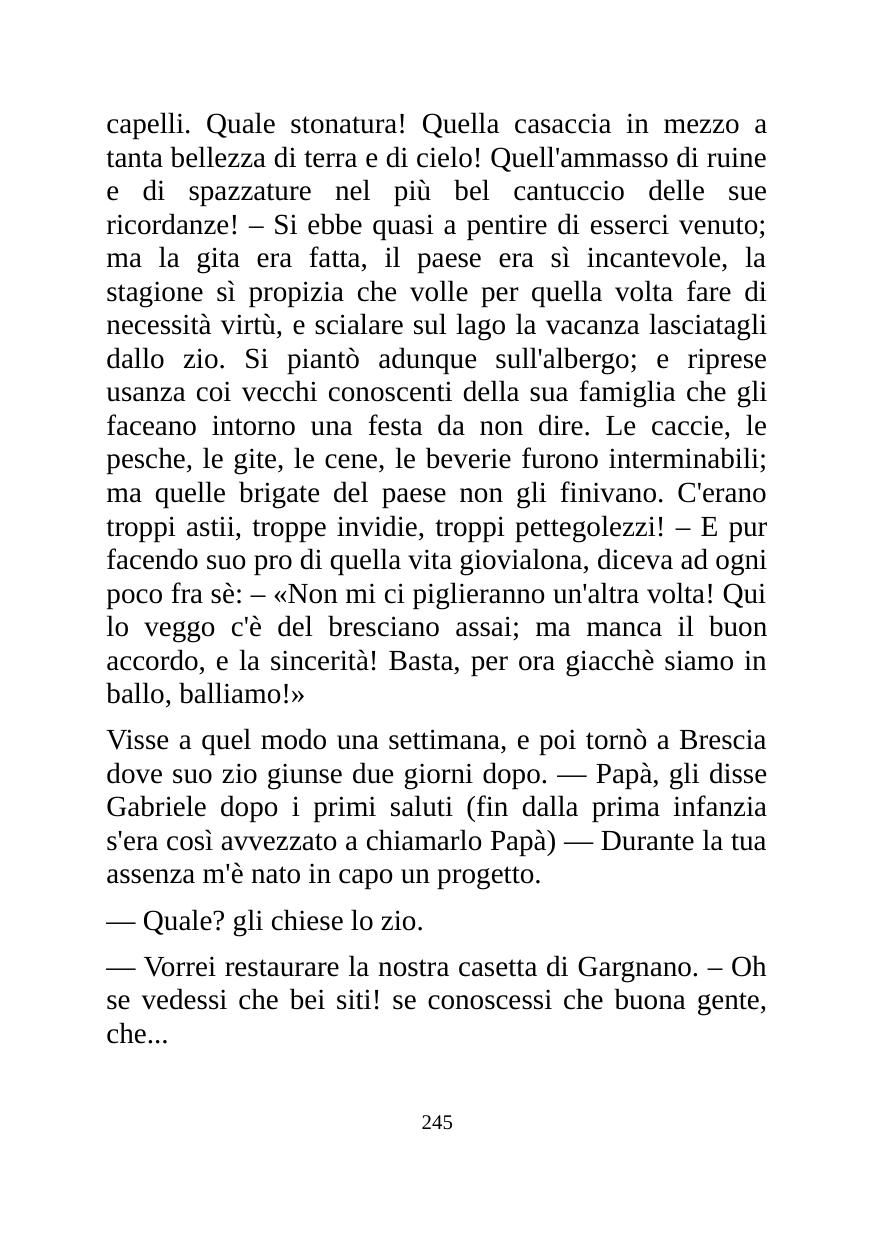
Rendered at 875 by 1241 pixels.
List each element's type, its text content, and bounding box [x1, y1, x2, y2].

text — Vorrei restaurare la nostra casetta di Gargnano. – Oh se vedessi che bei siti! se conoscessi che buona gente, che... [106, 949, 768, 1049]
text capelli. Quale stonatura! Quella casaccia in mezzo a tanta bellezza di terra e di cielo! Quell'ammasso di ruine e di spazzature nel più bel cantuccio delle sue ricordanze! – Si ebbe quasi a pentire di esserci venuto; ma la gita era fatta, il paese era sì incantevole, la stagione sì propizia che volle per quella volta fare di necessità virtù, e scialare sul lago la vacanza lasciatagli dallo zio. Si piantò adunque sull'albergo; e riprese usanza coi vecchi conoscenti della sua famiglia che gli faceano intorno una festa da non dire. Le caccie, le pesche, le gite, le cene, le beverie furono interminabili; ma quelle brigate del paese non gli finivano. C'erano troppi astii, troppe invidie, troppi pettegolezzi! – E pur facendo suo pro di quella vita giovialona, diceva ad ogni poco fra sè: – «Non mi ci piglieranno un'altra volta! Qui lo veggo c'è del bresciano assai; ma manca il buon accordo, e la sincerità! Basta, per ora giacchè siamo in ballo, balliamo!» [106, 106, 768, 710]
text — Quale? gli chiese lo zio. [106, 903, 768, 936]
text Visse a quel modo una settimana, e poi tornò a Brescia dove suo zio giunse due giorni dopo. — Papà, gli disse Gabriele dopo i primi saluti (fin dalla prima infanzia s'era così avvezzato a chiamarlo Papà) — Durante la tua assenza m'è nato in capo un progetto. [106, 722, 768, 890]
